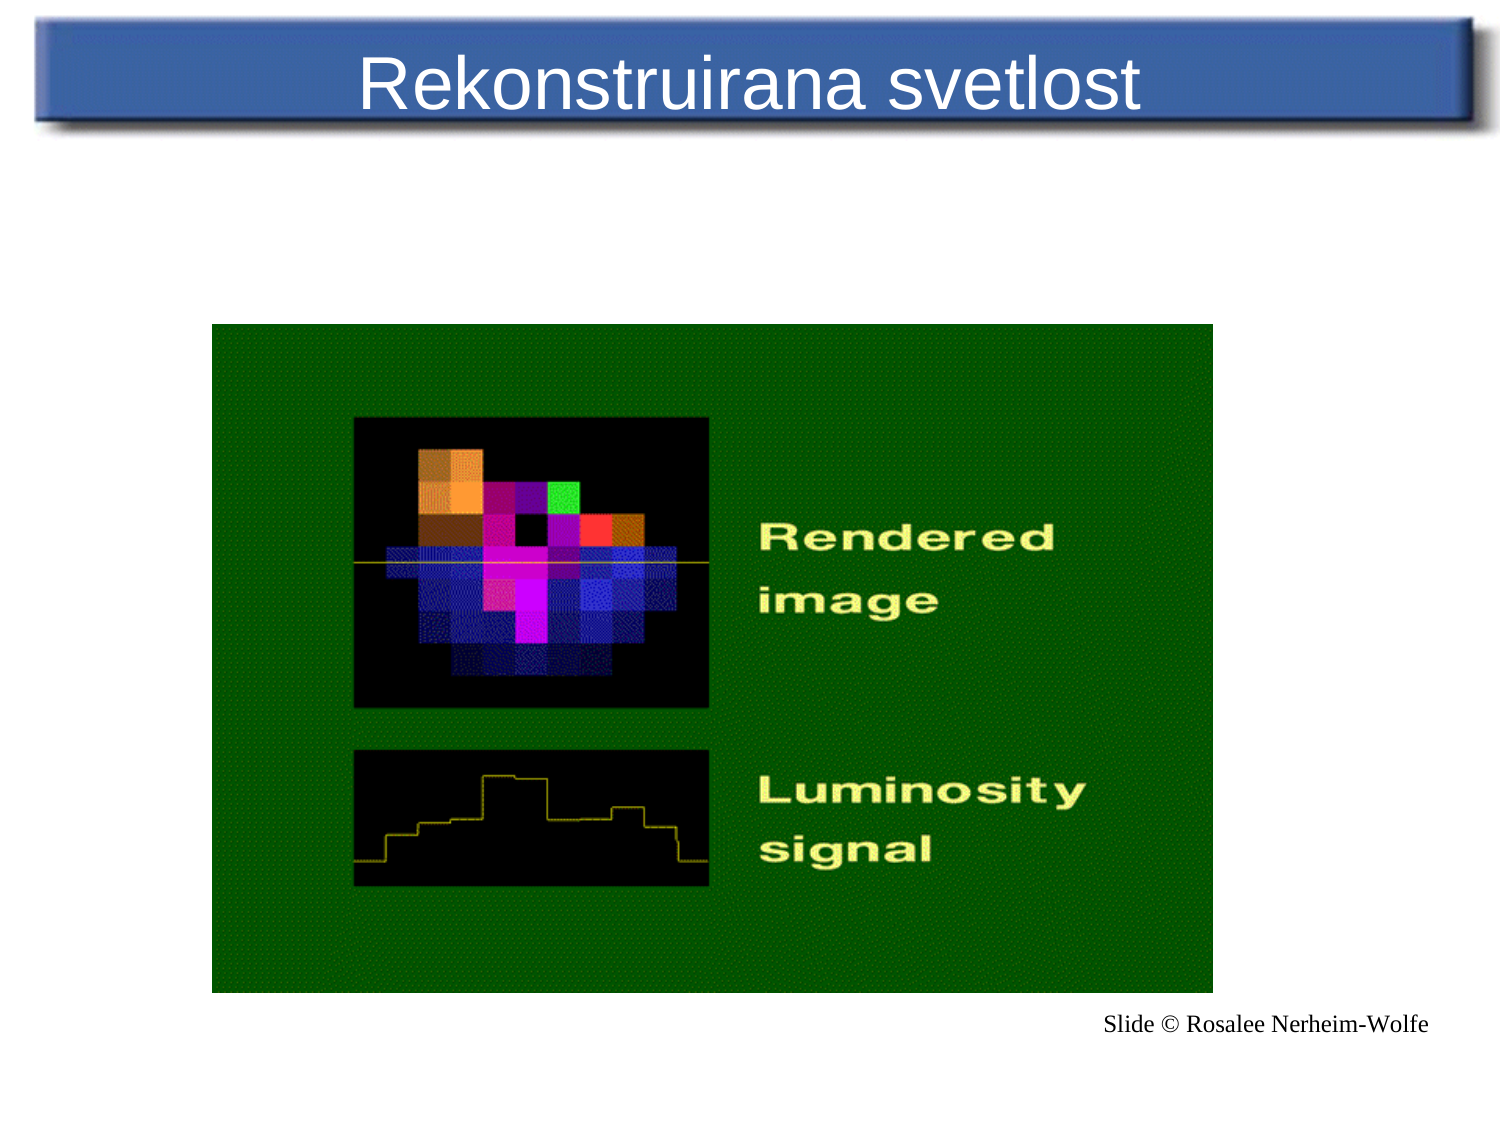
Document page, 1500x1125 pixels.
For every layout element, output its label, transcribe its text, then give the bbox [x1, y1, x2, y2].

picture [33, 14, 1500, 141]
text_box Slide © Rosalee Nerheim-Wolfe [1088, 999, 1445, 1046]
picture [212, 324, 1213, 993]
title Rekonstruirana svetlost [75, 26, 1426, 133]
